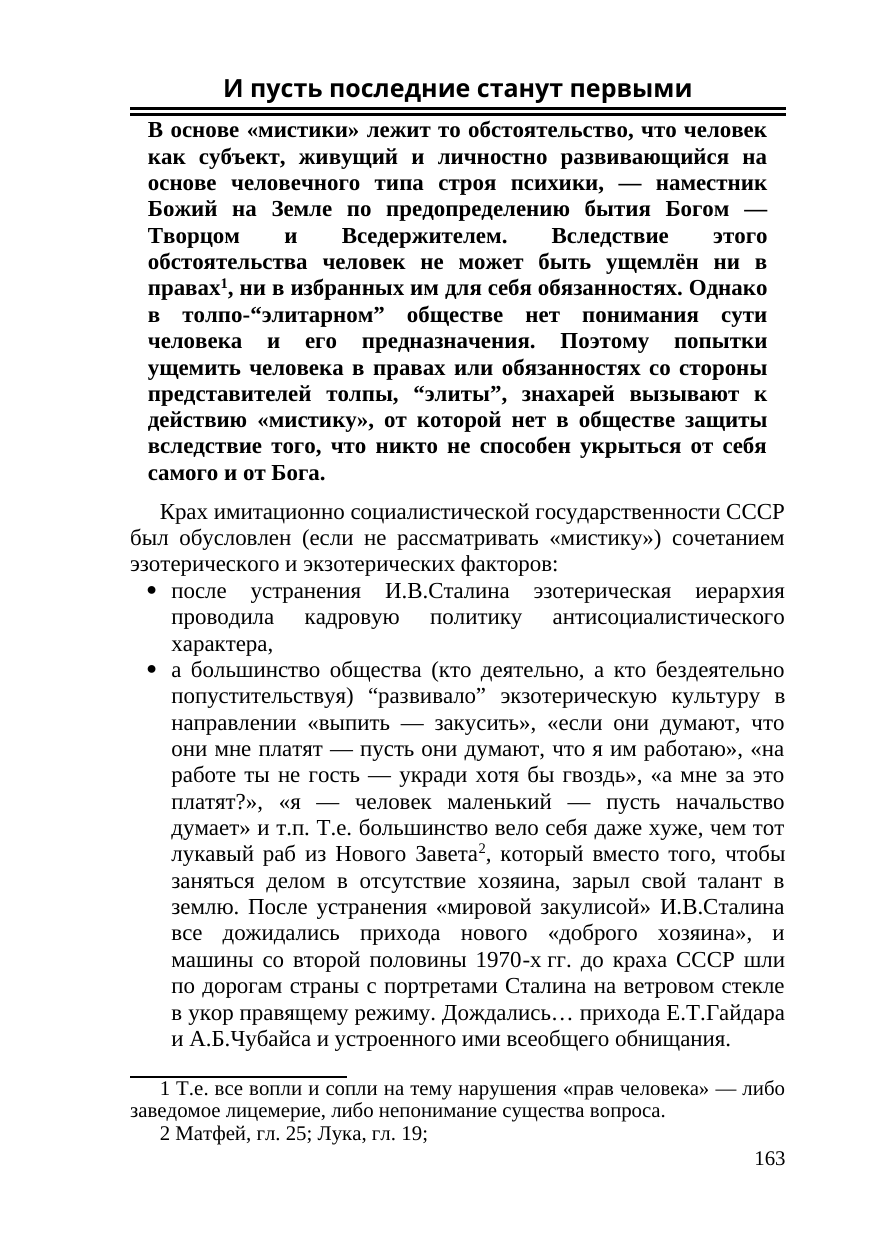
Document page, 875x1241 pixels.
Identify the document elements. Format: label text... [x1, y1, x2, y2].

list после устранения И.В.Сталина эзотерическая иерархия проводила кадровую политику антисоциалистического характера, [148, 577, 786, 656]
list Матфей, гл. 25; Лука, гл. 19; [130, 1122, 786, 1145]
text В основе «мистики» лежит то обстоятельство, что человек как субъект, живущий и личностно развивающийся на основе человечного типа строя психики, — наместник Божий на Земле по предопределению бытия Богом — Творцом и Вседержителем. Вследствие этого обстоятельства человек не может быть ущемлён ни в правах, ни в избранных им для себя обязанностях. Однако в толпо-“элитарном” обществе нет понимания сути человека и его предназначения. Поэтому попытки ущемить человека в правах или обязанностях со стороны представителей толпы, “элиты”, знахарей вызывают к действию «мистику», от которой нет в обществе защиты вследствие того, что никто не способен укрыться от себя самого и от Бога. [148, 116, 768, 485]
list а большинство общества (кто деятельно, а кто бездеятельно попустительствуя) “раз­ви­вало” экзотерическую культуру в направлении «выпить — закусить», «если они думают, что они мне платят — пусть они думают, что я им работаю», «на работе ты не гость — укради хотя бы гвоздь», «а мне за это платят?», «я — человек маленький — пусть начальство думает» и т.п. Т.е. большинство вело себя даже хуже, чем тот лукавый раб из Нового Завета, который вместо того, чтобы заняться делом в отсутствие хозяина, зарыл свой талант в землю. После устранения «мировой закулисой» И.В.Сталина все дожидались прихода нового «доброго хозяина», и машины со второй половины 1970‑х гг. до краха СССР шли по дорогам страны с портретами Сталина на ветровом стекле в укор правящему режиму. Дождались… прихода Е.Т.Гайдара и А.Б.Чубайса и устроенного ими всеобщего обнищания. [148, 656, 786, 1051]
text Крах имитационно социалистической государственности СССР был обусловлен (если не рассматривать «мистику») сочетанием эзотерического и экзотерических факторов: [130, 498, 786, 577]
text Т.е. все вопли и сопли на тему нарушения «прав человека» — либо заведомое лицемерие, либо непонимание существа вопроса. [130, 1077, 786, 1122]
